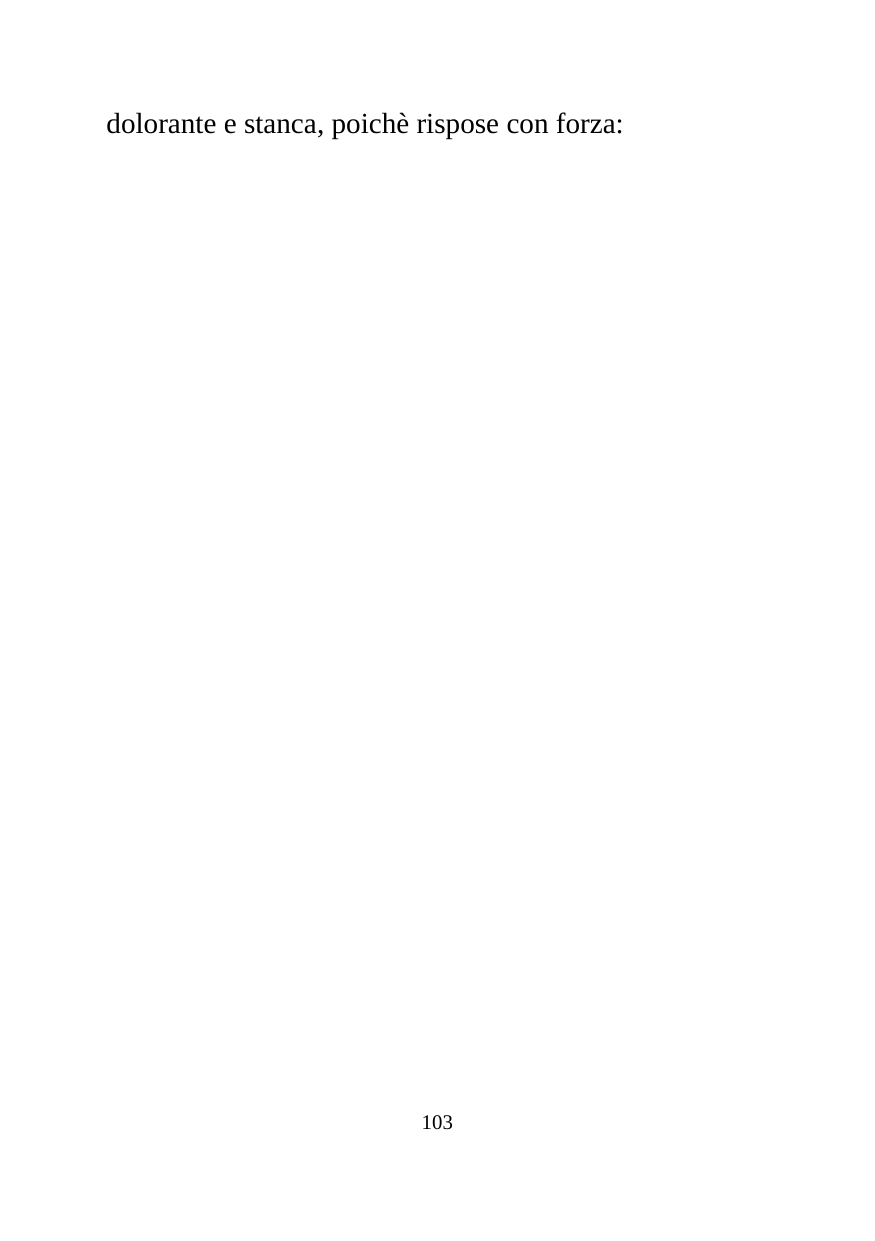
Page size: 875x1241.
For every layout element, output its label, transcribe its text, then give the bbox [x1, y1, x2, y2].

text dolorante e stanca, poichè rispose con forza: [106, 106, 768, 140]
